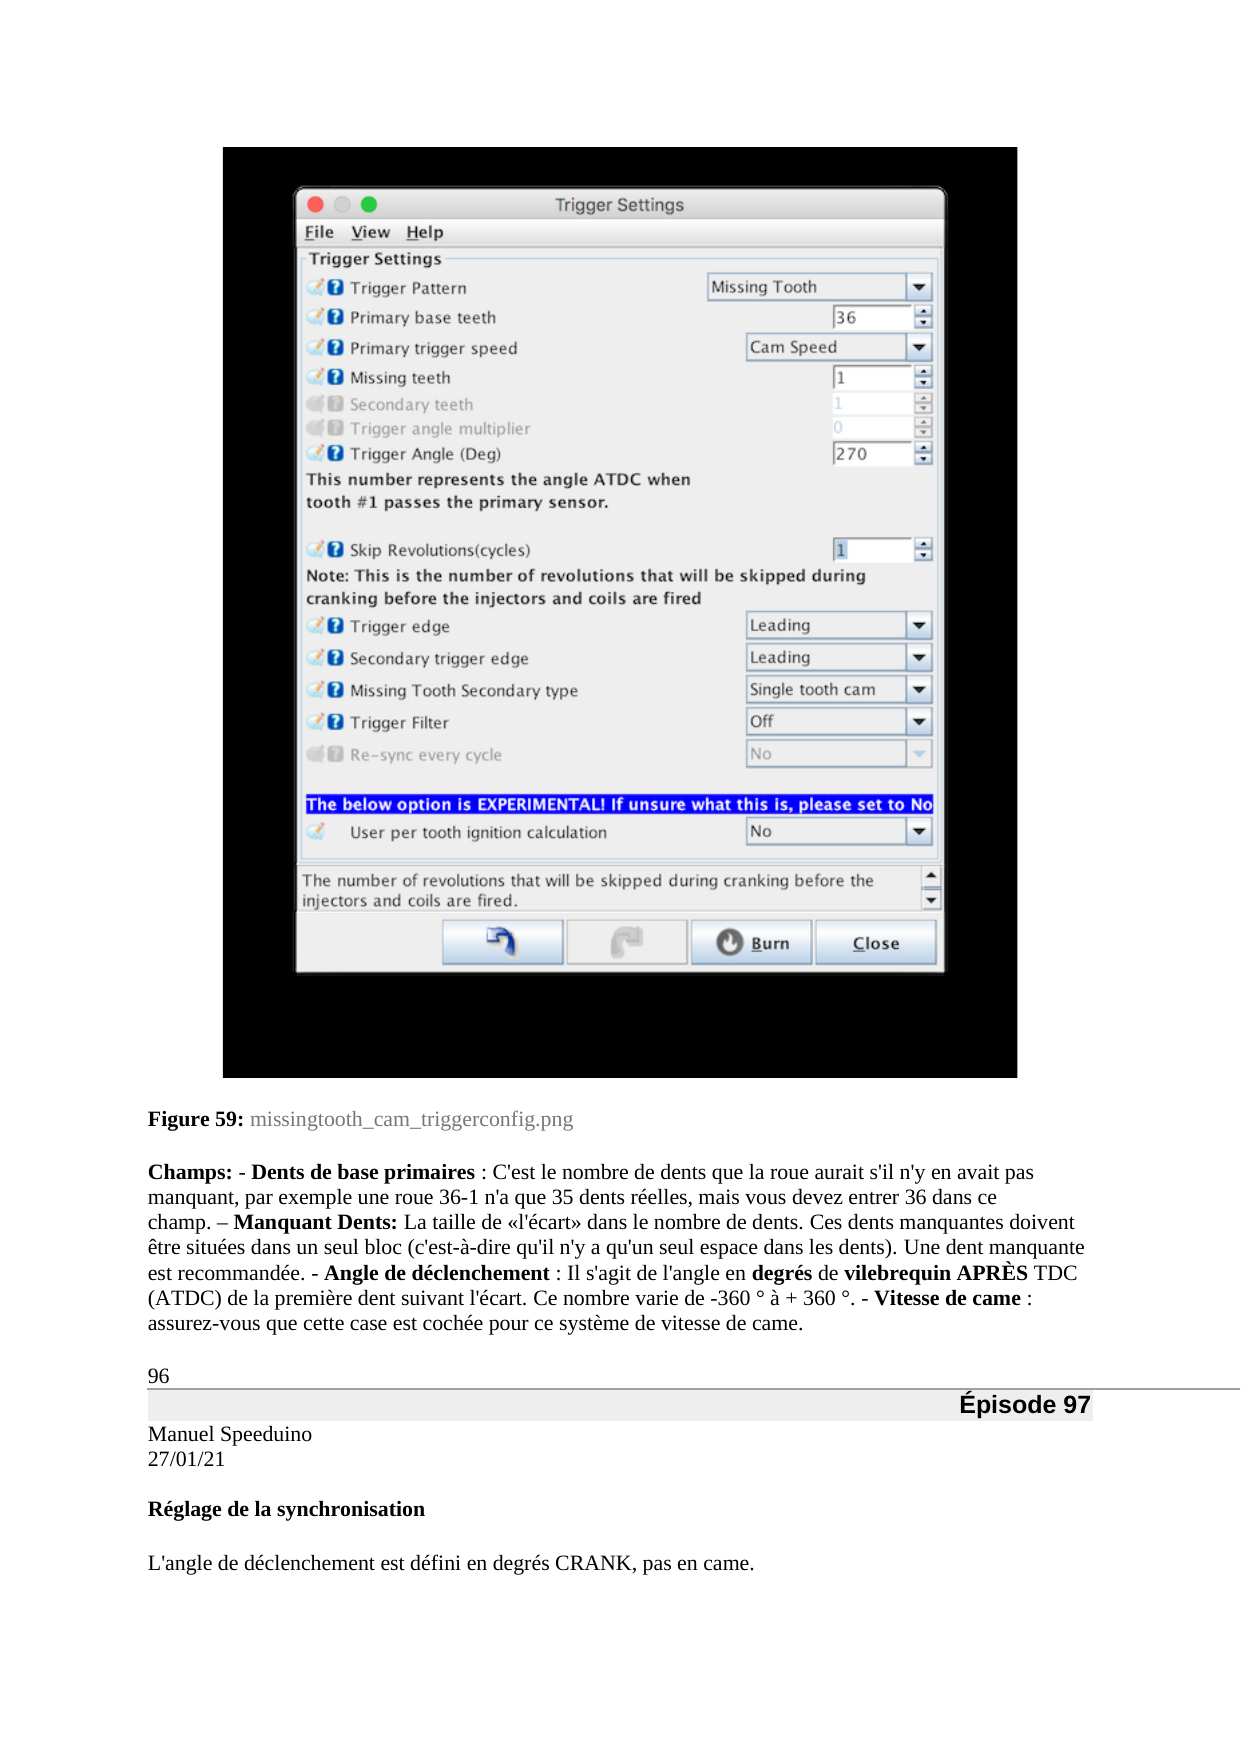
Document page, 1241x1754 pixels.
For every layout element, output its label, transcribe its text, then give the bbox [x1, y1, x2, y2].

table_header Épisode 97 [148, 1390, 1093, 1421]
text Manuel Speeduino [148, 1421, 1093, 1446]
text Champs: - Dents de base primaires : C'est le nombre de dents que la roue aurait s'il n'y en avait pas [148, 1159, 1093, 1184]
text 27/01/21 [148, 1446, 1093, 1471]
text Figure 59: missingtooth_cam_triggerconfig.png [148, 1106, 1093, 1131]
text 96 [148, 1363, 1093, 1388]
text manquant, par exemple une roue 36-1 n'a que 35 dents réelles, mais vous devez entrer 36 dans ce champ. – Manquant Dents: La taille de «l'écart» dans le nombre de dents. Ces dents manquantes doivent être situées dans un seul bloc (c'est-à-dire qu'il n'y a qu'un seul espace dans les dents). Une dent manquante est recommandée. - Angle de déclenchement : Il s'agit de l'angle en degrés de vilebrequin APRÈS TDC (ATDC) de la première dent suivant l'écart. Ce nombre varie de -360 ° à + 360 °. - Vitesse de came : assurez-vous que cette case est cochée pour ce système de vitesse de came. [148, 1184, 1093, 1335]
text L'angle de déclenchement est défini en degrés CRANK, pas en came. [148, 1549, 1093, 1575]
text Réglage de la synchronisation [148, 1496, 1093, 1521]
